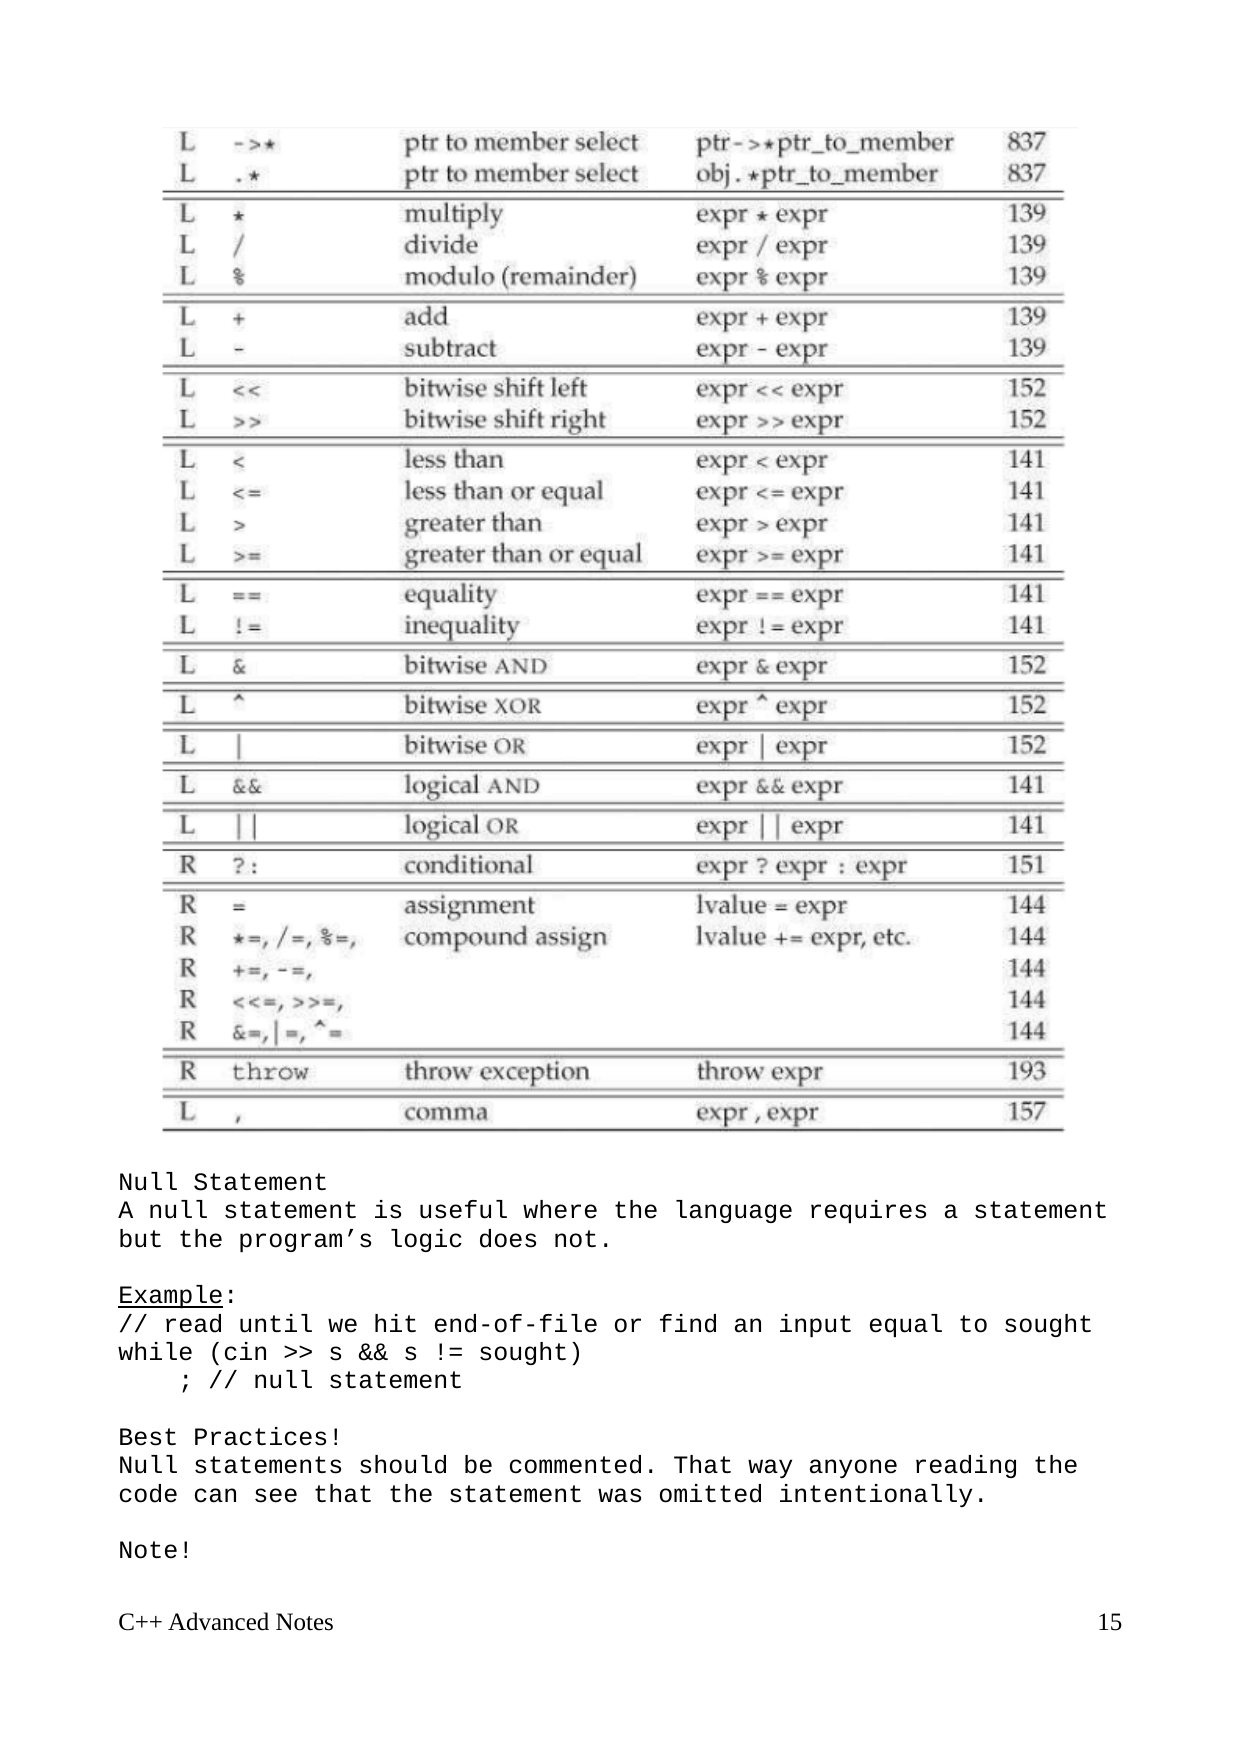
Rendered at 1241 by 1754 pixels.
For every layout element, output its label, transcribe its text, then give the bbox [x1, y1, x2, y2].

text // read until we hit end-of-file or find an input equal to sought [118, 1311, 1122, 1339]
picture [162, 127, 1078, 1142]
text A null statement is useful where the language requires a statement but the program’s logic does not. [118, 1198, 1122, 1254]
text Note! [118, 1538, 1122, 1566]
text Example: [118, 1283, 1122, 1311]
text while (cin >> s && s != sought) [118, 1339, 1122, 1368]
text Null statements should be commented. That way anyone reading the code can see that the statement was omitted intentionally. [118, 1453, 1122, 1509]
text Null Statement [118, 1169, 1122, 1198]
text Best Practices! [118, 1424, 1122, 1453]
text ; // null statement [118, 1368, 1122, 1396]
